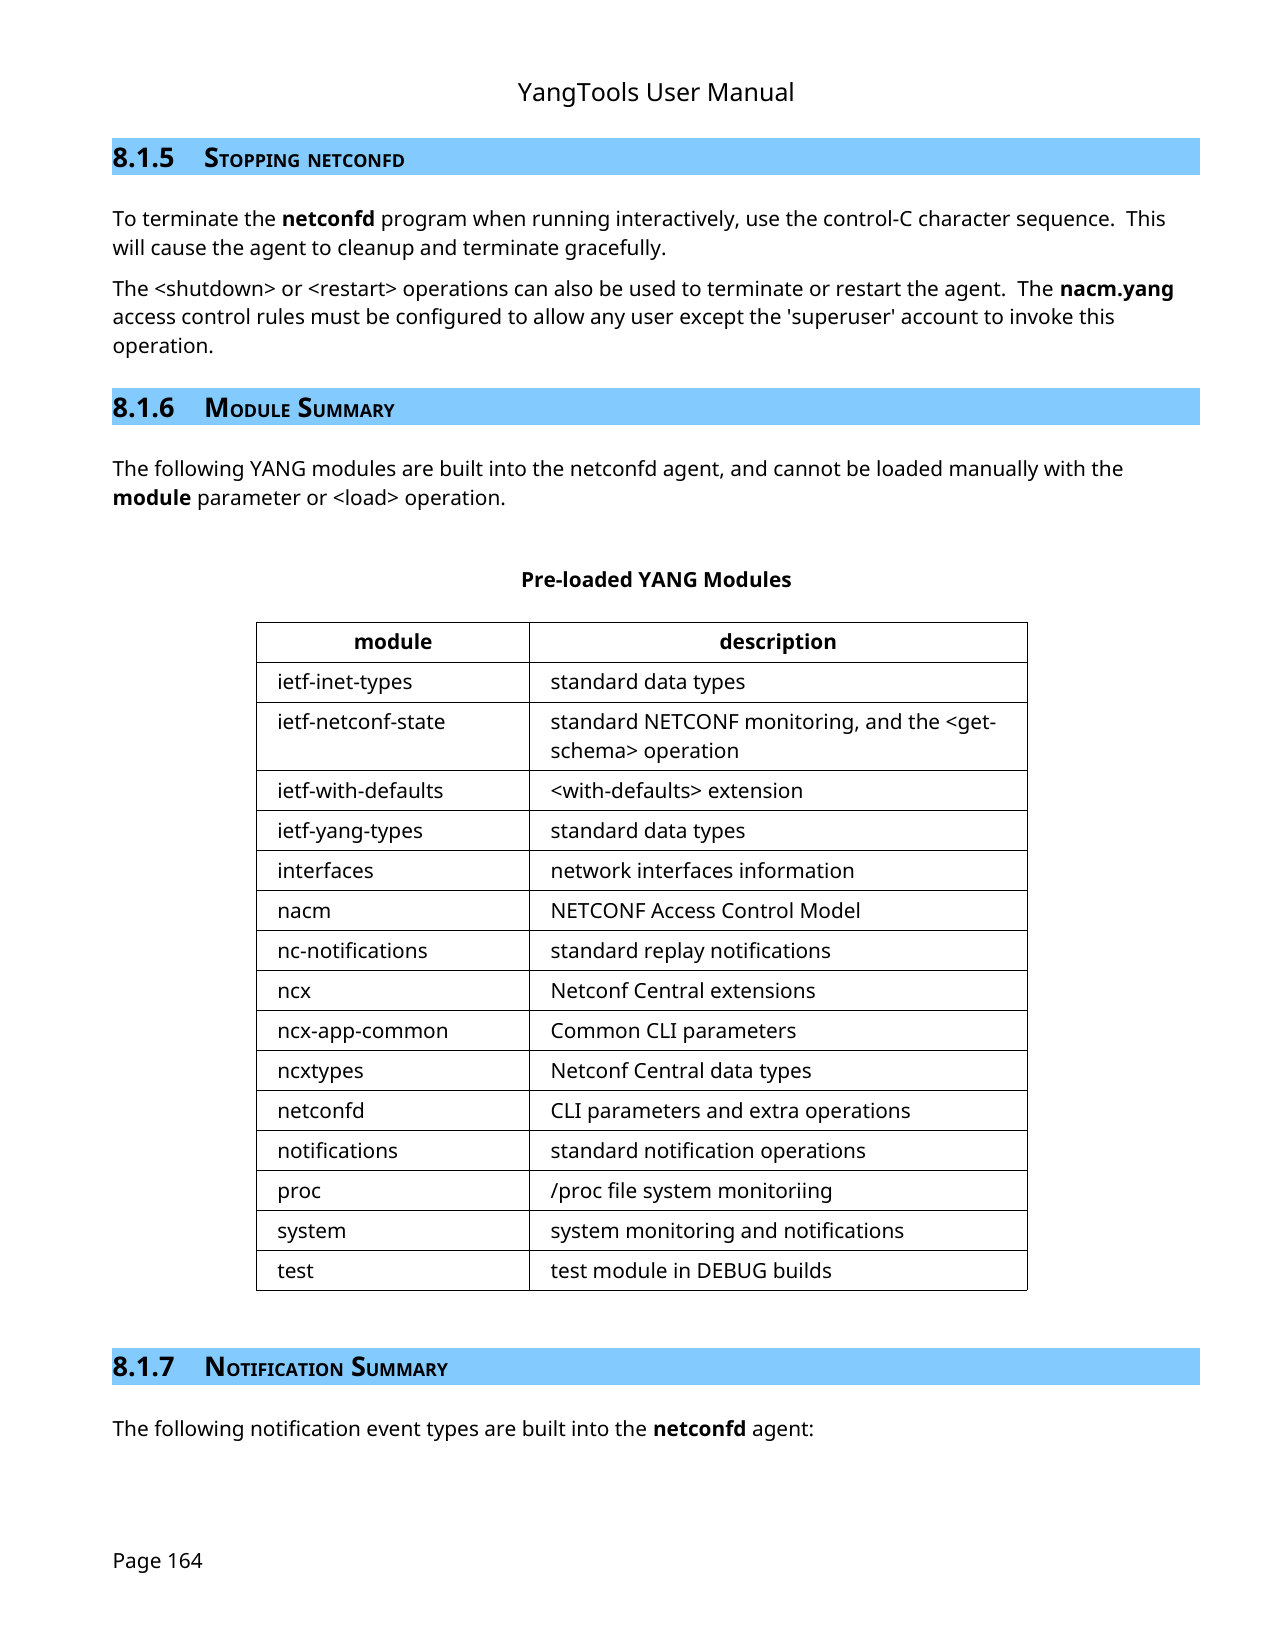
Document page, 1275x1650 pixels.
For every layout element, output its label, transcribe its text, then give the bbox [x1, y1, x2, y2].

subtitle Pre-loaded YANG Modules [127, 565, 1185, 593]
table_cell standard data types [530, 663, 1027, 702]
table_cell ncxtypes [257, 1051, 529, 1090]
table_cell Netconf Central data types [530, 1051, 1027, 1090]
table_cell standard data types [530, 811, 1027, 850]
table_cell Common CLI parameters [530, 1011, 1027, 1050]
table_cell nc-notifications [257, 931, 529, 970]
text The following notification event types are built into the netconfd agent: [112, 1414, 1200, 1442]
table_cell ietf-inet-types [257, 663, 529, 702]
table_cell ncx-app-common [257, 1011, 529, 1050]
table_header description [530, 623, 1027, 662]
text The <shutdown> or <restart> operations can also be used to terminate or restart the agent. The nacm.yang access control rules must be configured to allow any user except the 'superuser' account to invoke this operation. [112, 274, 1200, 359]
subtitle Module Summary [112, 388, 1200, 425]
table_cell proc [257, 1171, 529, 1210]
table_cell ncx [257, 971, 529, 1010]
table_header module [257, 623, 529, 662]
table_cell nacm [257, 891, 529, 930]
table_cell netconfd [257, 1091, 529, 1130]
table_cell network interfaces information [530, 851, 1027, 890]
table_cell notifications [257, 1131, 529, 1170]
table_cell <with-defaults> extension [530, 771, 1027, 810]
text To terminate the netconfd program when running interactively, use the control-C character sequence. This will cause the agent to cleanup and terminate gracefully. [112, 204, 1200, 261]
table_cell system [257, 1211, 529, 1250]
table_cell NETCONF Access Control Model [530, 891, 1027, 930]
table_cell CLI parameters and extra operations [530, 1091, 1027, 1130]
table_cell Netconf Central extensions [530, 971, 1027, 1010]
table_cell system monitoring and notifications [530, 1211, 1027, 1250]
table_cell /proc file system monitoriing [530, 1171, 1027, 1210]
table_cell test module in DEBUG builds [530, 1251, 1027, 1290]
table_cell standard notification operations [530, 1131, 1027, 1170]
table_cell ietf-yang-types [257, 811, 529, 850]
table_cell standard NETCONF monitoring, and the <get-schema> operation [530, 703, 1027, 770]
table_cell ietf-netconf-state [257, 703, 529, 770]
table_cell ietf-with-defaults [257, 771, 529, 810]
table_cell interfaces [257, 851, 529, 890]
table_cell standard replay notifications [530, 931, 1027, 970]
subtitle Stopping netconfd [112, 138, 1200, 175]
text The following YANG modules are built into the netconfd agent, and cannot be loaded manually with the module parameter or <load> operation. [112, 454, 1200, 511]
subtitle Notification Summary [112, 1348, 1200, 1385]
table_cell test [257, 1251, 529, 1290]
